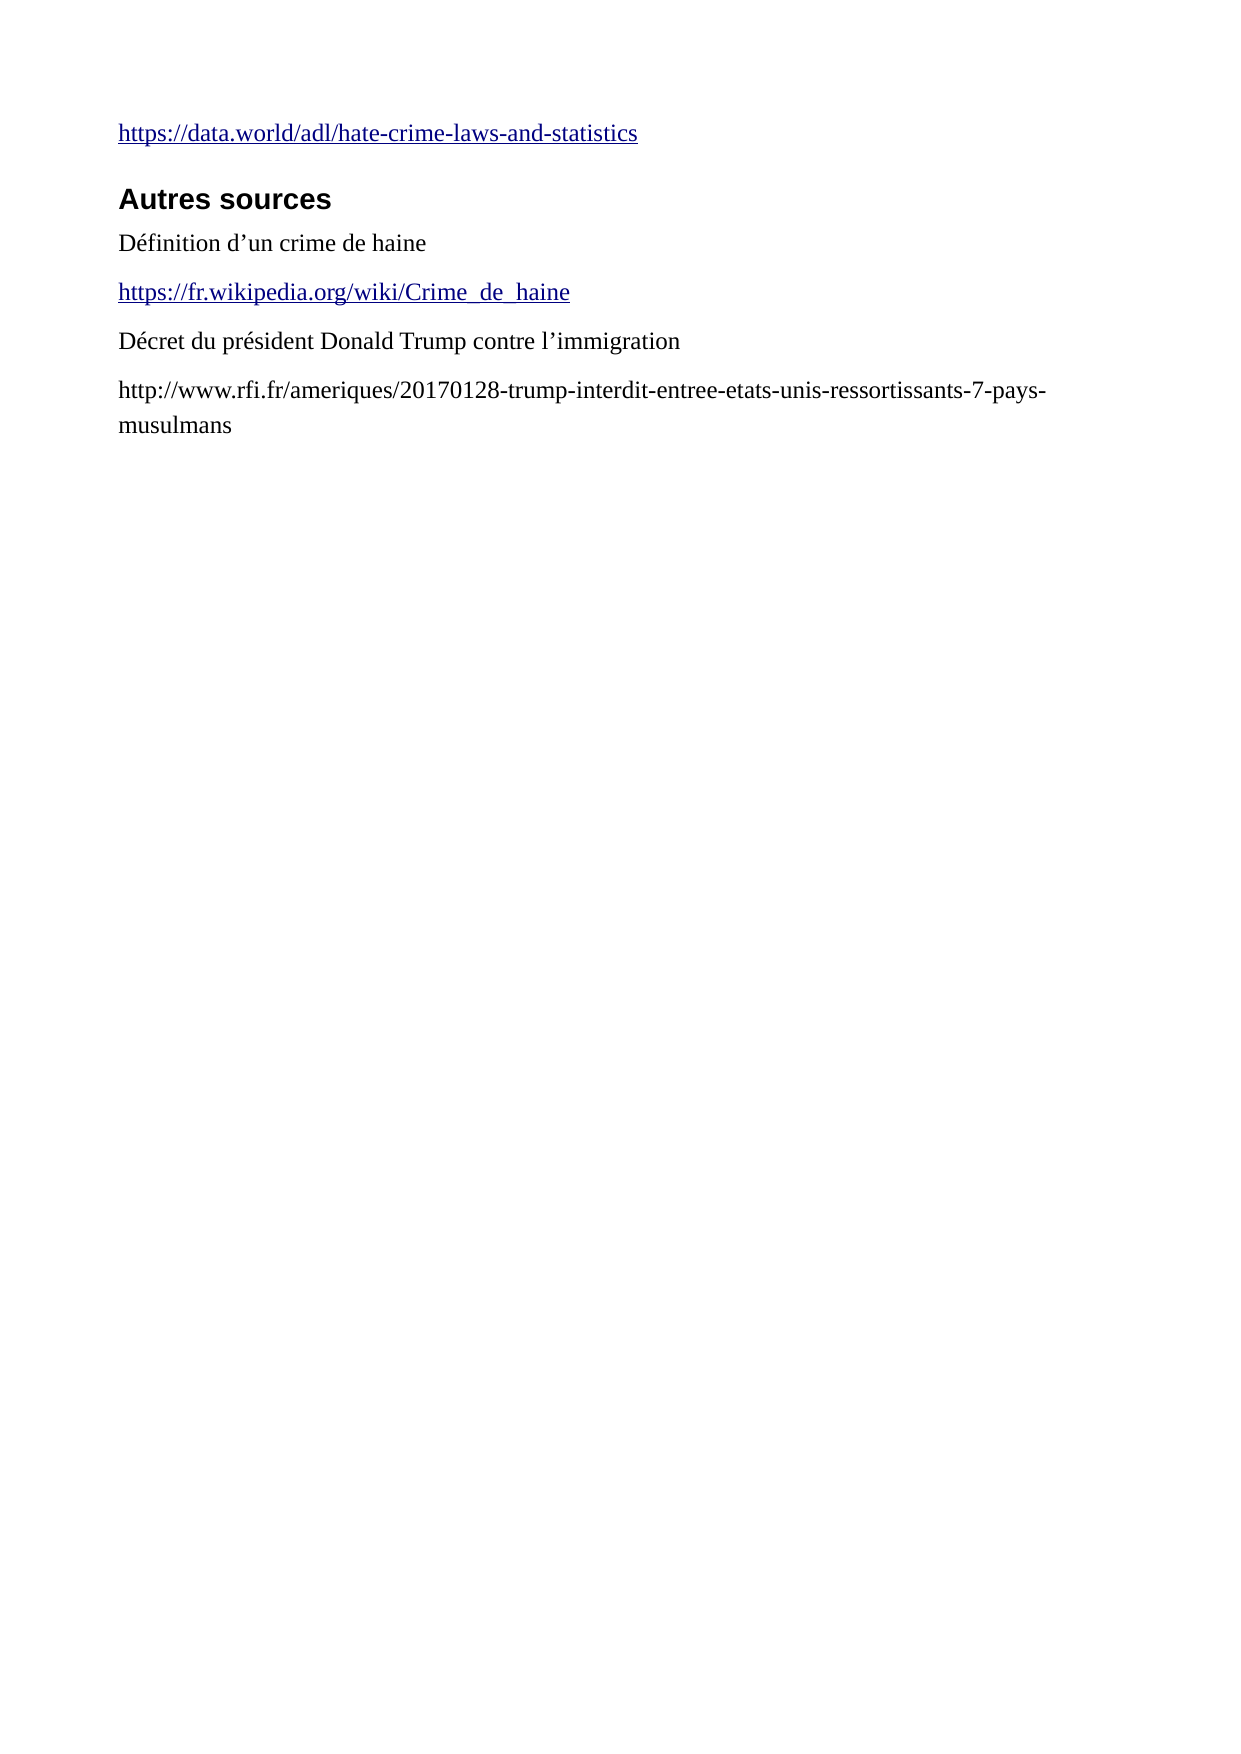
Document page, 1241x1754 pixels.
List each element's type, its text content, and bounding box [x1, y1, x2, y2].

text https://data.world/adl/hate-crime-laws-and-statistics [118, 118, 1122, 147]
text Définition d’un crime de haine [118, 228, 1122, 257]
text http://www.rfi.fr/ameriques/20170128-trump-interdit-entree-etats-unis-ressortissants-7-pays-musulmans [118, 375, 1122, 438]
text Décret du président Donald Trump contre l’immigration [118, 326, 1122, 355]
text https://fr.wikipedia.org/wiki/Crime_de_haine [118, 277, 1122, 306]
subtitle Autres sources [118, 182, 1122, 216]
